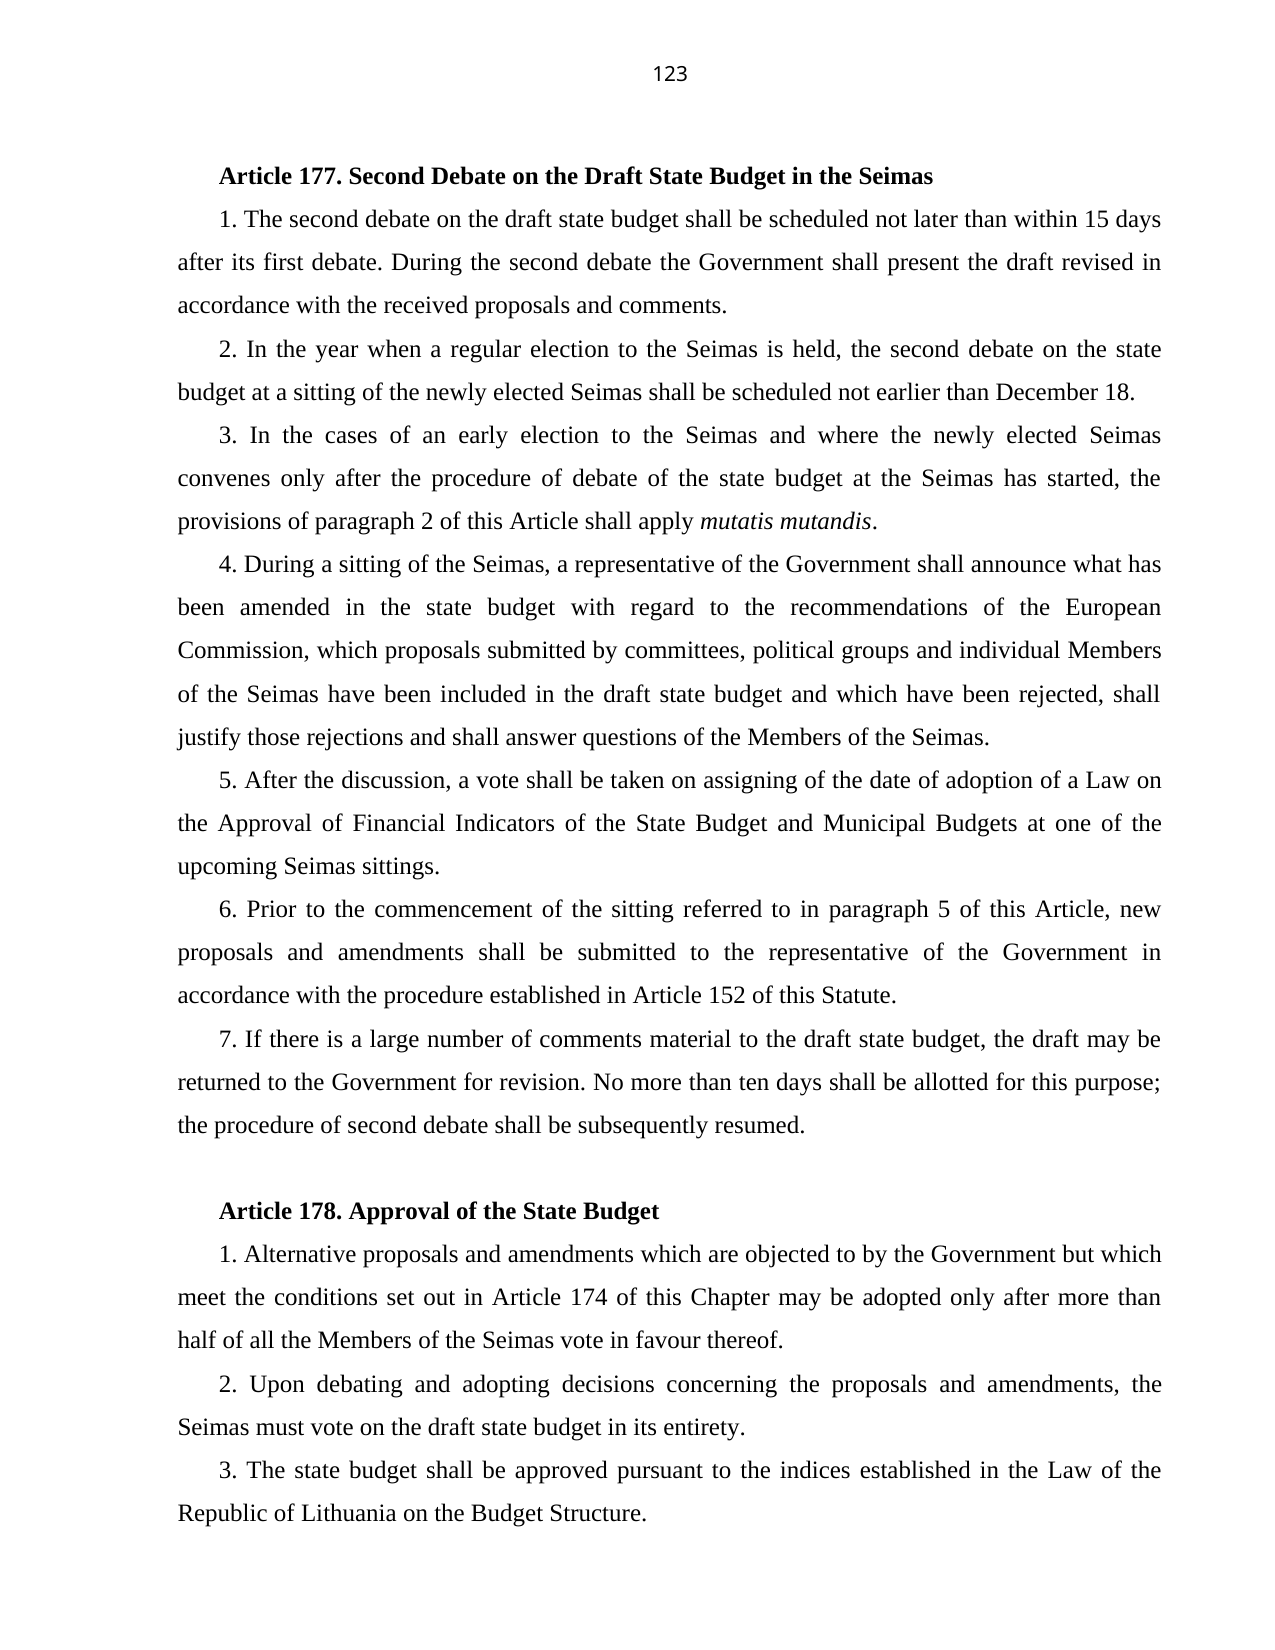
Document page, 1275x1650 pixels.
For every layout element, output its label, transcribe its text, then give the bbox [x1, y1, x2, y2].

text 3. The state budget shall be approved pursuant to the indices established in the Law of the Republic of Lithuania on the Budget Structure. [177, 1455, 1163, 1527]
text Article 178. Approval of the State Budget [177, 1196, 1163, 1225]
text 1. The second debate on the draft state budget shall be scheduled not later than within 15 days after its first debate. During the second debate the Government shall present the draft revised in accordance with the received proposals and comments. [177, 204, 1163, 319]
text 1. Alternative proposals and amendments which are objected to by the Government but which meet the conditions set out in Article 174 of this Chapter may be adopted only after more than half of all the Members of the Seimas vote in favour thereof. [177, 1239, 1163, 1354]
text 6. Prior to the commencement of the sitting referred to in paragraph 5 of this Article, new proposals and amendments shall be submitted to the representative of the Government in accordance with the procedure established in Article 152 of this Statute. [177, 894, 1163, 1009]
text Article 177. Second Debate on the Draft State Budget in the Seimas [177, 161, 1163, 190]
text 2. In the year when a regular election to the Seimas is held, the second debate on the state budget at a sitting of the newly elected Seimas shall be scheduled not earlier than December 18. [177, 334, 1163, 406]
text 2. Upon debating and adopting decisions concerning the proposals and amendments, the Seimas must vote on the draft state budget in its entirety. [177, 1369, 1163, 1441]
text 5. After the discussion, a vote shall be taken on assigning of the date of adoption of a Law on the Approval of Financial Indicators of the State Budget and Municipal Budgets at one of the upcoming Seimas sittings. [177, 765, 1163, 880]
text 4. During a sitting of the Seimas, a representative of the Government shall announce what has been amended in the state budget with regard to the recommendations of the European Commission, which proposals submitted by committees, political groups and individual Members of the Seimas have been included in the draft state budget and which have been rejected, shall justify those rejections and shall answer questions of the Members of the Seimas. [177, 549, 1163, 751]
text 7. If there is a large number of comments material to the draft state budget, the draft may be returned to the Government for revision. No more than ten days shall be allotted for this purpose; the procedure of second debate shall be subsequently resumed. [177, 1024, 1163, 1139]
text 3. In the cases of an early election to the Seimas and where the newly elected Seimas convenes only after the procedure of debate of the state budget at the Seimas has started, the provisions of paragraph 2 of this Article shall apply mutatis mutandis. [177, 420, 1163, 535]
